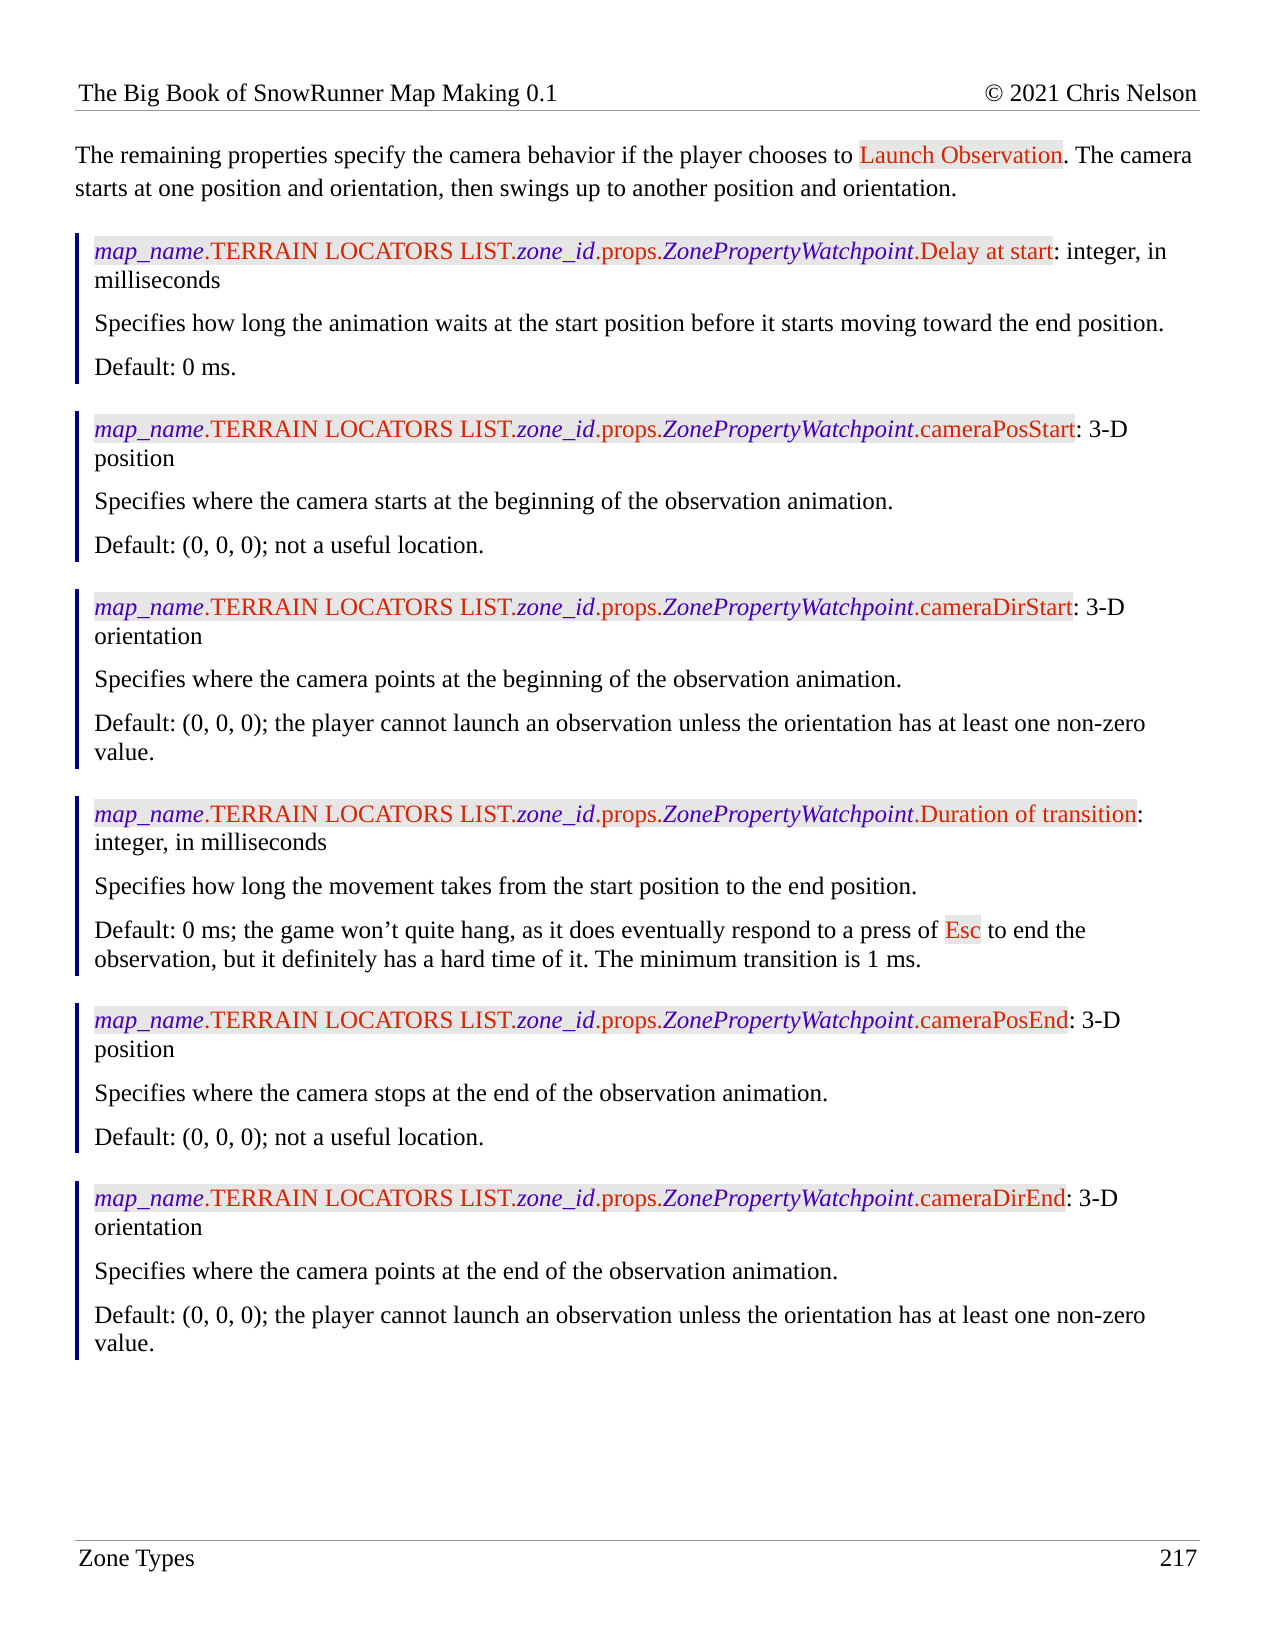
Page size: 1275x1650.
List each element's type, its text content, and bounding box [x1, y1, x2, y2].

text Specifies where the camera stops at the end of the observation animation. [79, 1075, 1200, 1107]
text map_name.TERRAIN LOCATORS LIST.zone_id.props.ZonePropertyWatchpoint.cameraPosEnd: 3‑D position [75, 1002, 1200, 1063]
text map_name.TERRAIN LOCATORS LIST.zone_id.props.ZonePropertyWatchpoint.cameraPosStart: 3‑D position [79, 411, 1200, 471]
text Default: (0, 0, 0); the player cannot launch an observation unless the orientation has at least one non-zero value. [79, 705, 1200, 769]
text Specifies where the camera points at the beginning of the observation animation. [79, 661, 1200, 693]
text Specifies how long the movement takes from the start position to the end position. [79, 868, 1200, 900]
text Specifies where the camera points at the end of the observation animation. [79, 1253, 1200, 1285]
text Specifies how long the animation waits at the start position before it starts moving toward the end position. [79, 305, 1200, 337]
text Default: 0 ms. [79, 349, 1200, 384]
text The remaining properties specify the camera behavior if the player chooses to Launch Observation. The camera starts at one position and orientation, then swings up to another position and orientation. [75, 140, 1200, 202]
text Specifies where the camera starts at the beginning of the observation animation. [79, 483, 1200, 515]
text map_name.TERRAIN LOCATORS LIST.zone_id.props.ZonePropertyWatchpoint.Delay at start: integer, in milliseconds [79, 233, 1200, 293]
text map_name.TERRAIN LOCATORS LIST.zone_id.props.ZonePropertyWatchpoint.cameraDirEnd: 3‑D orientation [79, 1181, 1200, 1241]
text map_name.TERRAIN LOCATORS LIST.zone_id.props.ZonePropertyWatchpoint.cameraDirStart: 3‑D orientation [79, 589, 1200, 649]
text Default: (0, 0, 0); not a useful location. [79, 1119, 1200, 1153]
text Default: (0, 0, 0); not a useful location. [79, 527, 1200, 562]
text Default: 0 ms; the game won’t quite hang, as it does eventually respond to a press of Esc to end the observation, but it definitely has a hard time of it. The minimum transition is 1 ms. [79, 912, 1200, 976]
text Default: (0, 0, 0); the player cannot launch an observation unless the orientation has at least one non-zero value. [79, 1297, 1200, 1360]
text map_name.TERRAIN LOCATORS LIST.zone_id.props.ZonePropertyWatchpoint.Duration of transition: integer, in milliseconds [79, 796, 1200, 856]
